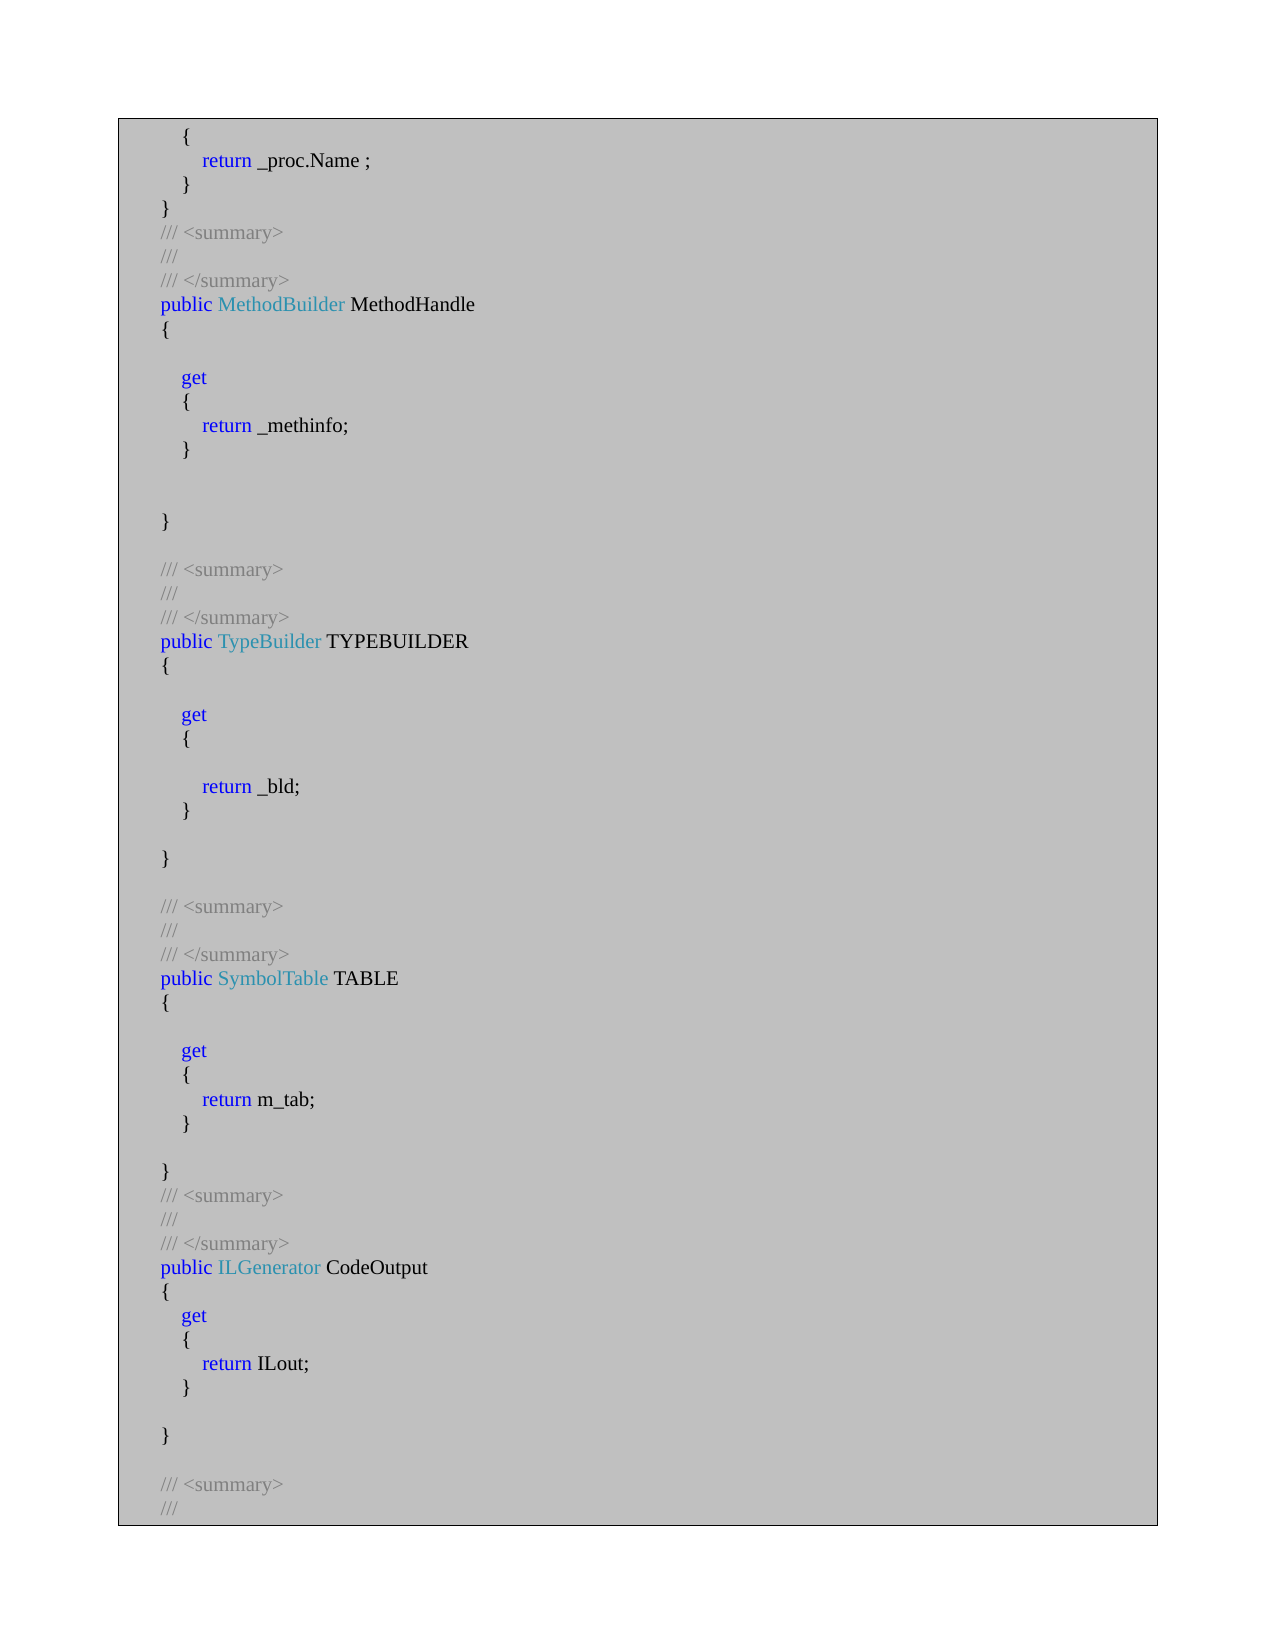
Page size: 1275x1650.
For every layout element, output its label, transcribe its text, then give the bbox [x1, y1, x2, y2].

table_header { return _proc.Name ; } } /// <summary> /// /// </summary> public MethodBuilder MethodHandle { get { return _methinfo; } } /// <summary> /// /// </summary> public TypeBuilder TYPEBUILDER { get { return _bld; } } /// <summary> /// /// </summary> public SymbolTable TABLE { get { return m_tab; } } /// <summary> /// /// </summary> public ILGenerator CodeOutput { get { return ILout; } } /// <summary> /// [119, 119, 1157, 1525]
